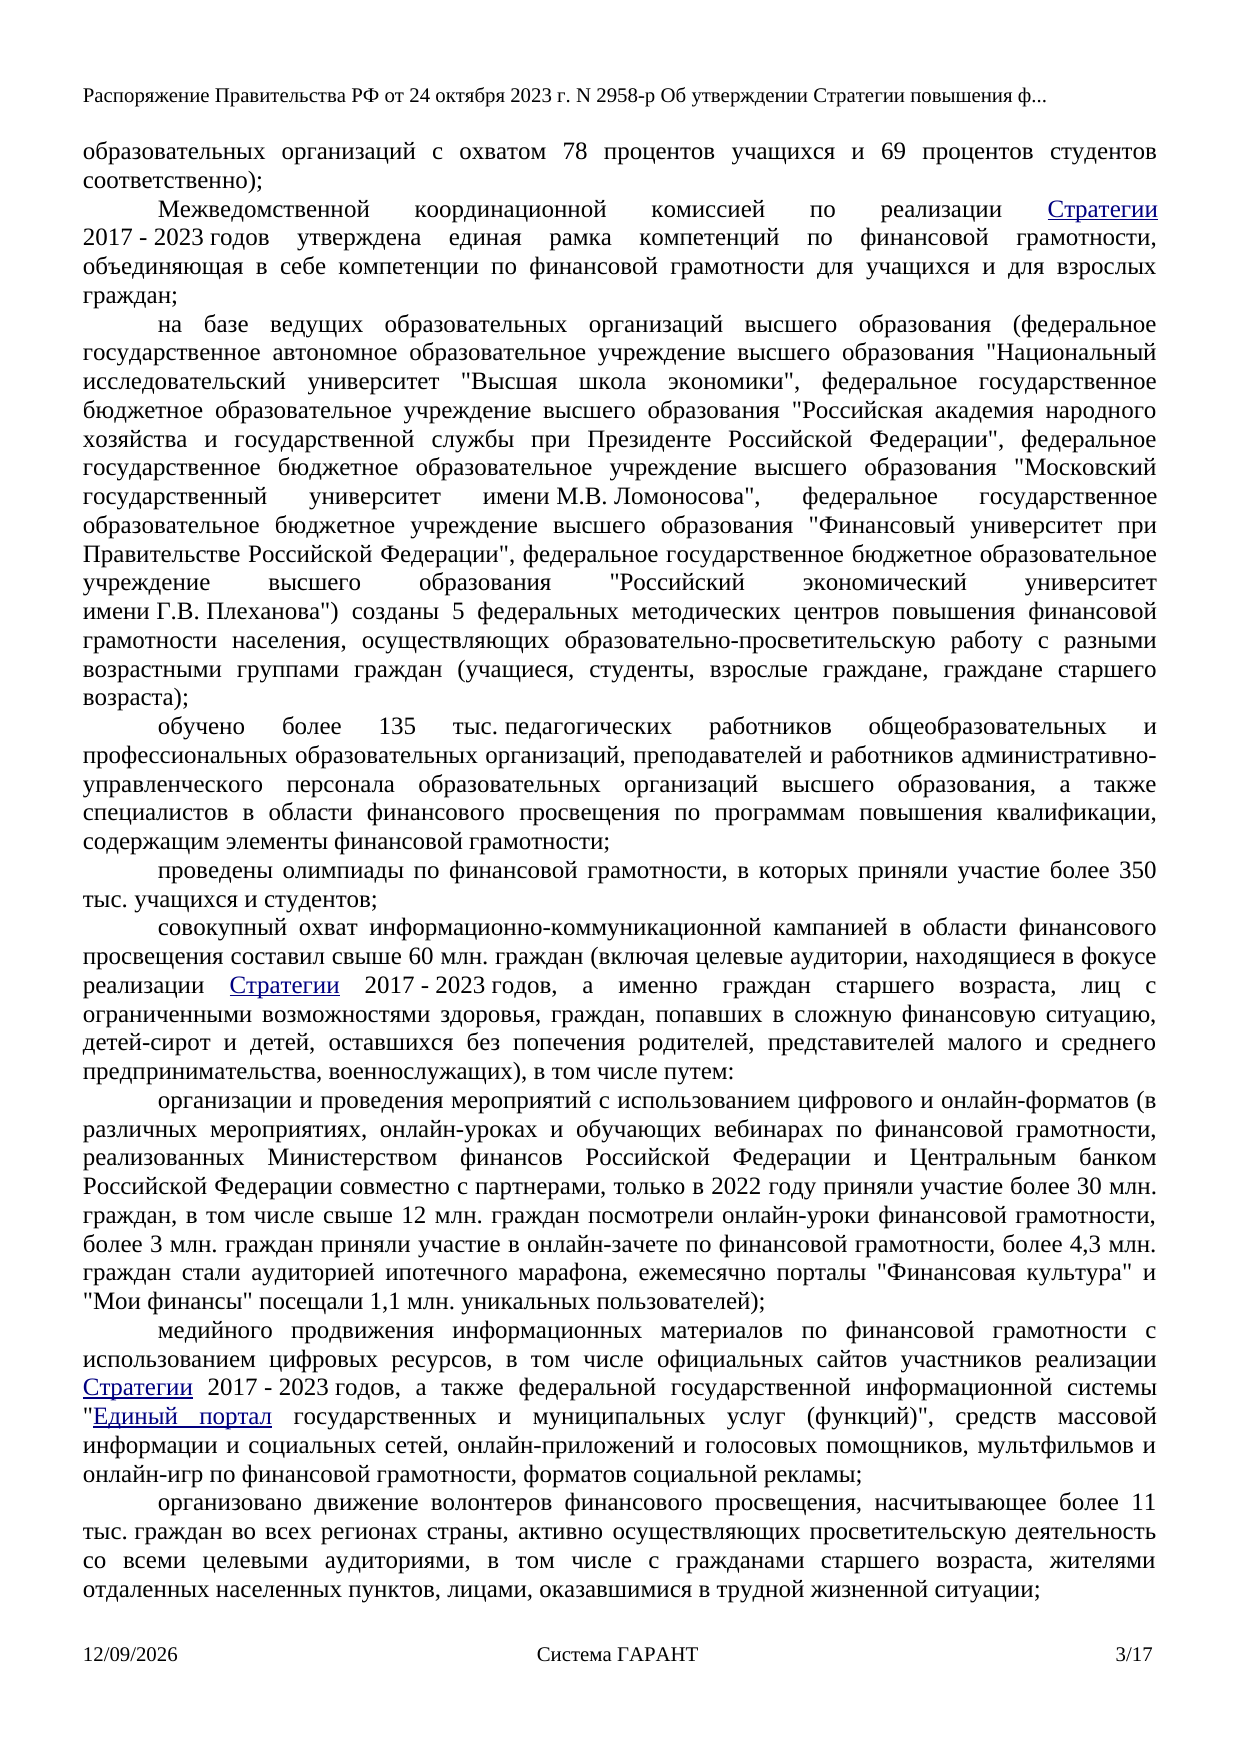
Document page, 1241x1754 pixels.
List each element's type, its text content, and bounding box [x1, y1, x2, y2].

text медийного продвижения информационных материалов по финансовой грамотности с использованием цифровых ресурсов, в том числе официальных сайтов участников реализации Стратегии 2017 - 2023 годов, а также федеральной государственной информационной системы "Единый портал государственных и муниципальных услуг (функций)", средств массовой информации и социальных сетей, онлайн-приложений и голосовых помощников, мультфильмов и онлайн-игр по финансовой грамотности, форматов социальной рекламы; [83, 1315, 1157, 1487]
text обучено более 135 тыс. педагогических работников общеобразовательных и профессиональных образовательных организаций, преподавателей и работников административно-управленческого персонала образовательных организаций высшего образования, а также специалистов в области финансового просвещения по программам повышения квалификации, содержащим элементы финансовой грамотности; [83, 711, 1157, 855]
text организации и проведения мероприятий с использованием цифрового и онлайн-форматов (в различных мероприятиях, онлайн-уроках и обучающих вебинарах по финансовой грамотности, реализованных Министерством финансов Российской Федерации и Центральным банком Российской Федерации совместно с партнерами, только в 2022 году приняли участие более 30 млн. граждан, в том числе свыше 12 млн. граждан посмотрели онлайн-уроки финансовой грамотности, более 3 млн. граждан приняли участие в онлайн-зачете по финансовой грамотности, более 4,3 млн. граждан стали аудиторией ипотечного марафона, ежемесячно порталы "Финансовая культура" и "Мои финансы" посещали 1,1 млн. уникальных пользователей); [83, 1085, 1157, 1315]
text Межведомственной координационной комиссией по реализации Стратегии 2017 - 2023 годов утверждена единая рамка компетенций по финансовой грамотности, объединяющая в себе компетенции по финансовой грамотности для учащихся и для взрослых граждан; [83, 194, 1157, 309]
text организовано движение волонтеров финансового просвещения, насчитывающее более 11 тыс. граждан во всех регионах страны, активно осуществляющих просветительскую деятельность со всеми целевыми аудиториями, в том числе с гражданами старшего возраста, жителями отдаленных населенных пунктов, лицами, оказавшимися в трудной жизненной ситуации; [83, 1487, 1157, 1602]
text проведены олимпиады по финансовой грамотности, в которых приняли участие более 350 тыс. учащихся и студентов; [83, 855, 1157, 912]
text совокупный охват информационно-коммуникационной кампанией в области финансового просвещения составил свыше 60 млн. граждан (включая целевые аудитории, находящиеся в фокусе реализации Стратегии 2017 - 2023 годов, а именно граждан старшего возраста, лиц с ограниченными возможностями здоровья, граждан, попавших в сложную финансовую ситуацию, детей-сирот и детей, оставшихся без попечения родителей, представителей малого и среднего предпринимательства, военнослужащих), в том числе путем: [83, 912, 1157, 1085]
text на базе ведущих образовательных организаций высшего образования (федеральное государственное автономное образовательное учреждение высшего образования "Национальный исследовательский университет "Высшая школа экономики", федеральное государственное бюджетное образовательное учреждение высшего образования "Российская академия народного хозяйства и государственной службы при Президенте Российской Федерации", федеральное государственное бюджетное образовательное учреждение высшего образования "Московский государственный университет имени М.В. Ломоносова", федеральное государственное образовательное бюджетное учреждение высшего образования "Финансовый университет при Правительстве Российской Федерации", федеральное государственное бюджетное образовательное учреждение высшего образования "Российский экономический университет имени Г.В. Плеханова") созданы 5 федеральных методических центров повышения финансовой грамотности населения, осуществляющих образовательно-просветительскую работу с разными возрастными группами граждан (учащиеся, студенты, взрослые граждане, граждане старшего возраста); [83, 309, 1157, 711]
text образовательных организаций с охватом 78 процентов учащихся и 69 процентов студентов соответственно); [83, 136, 1157, 194]
